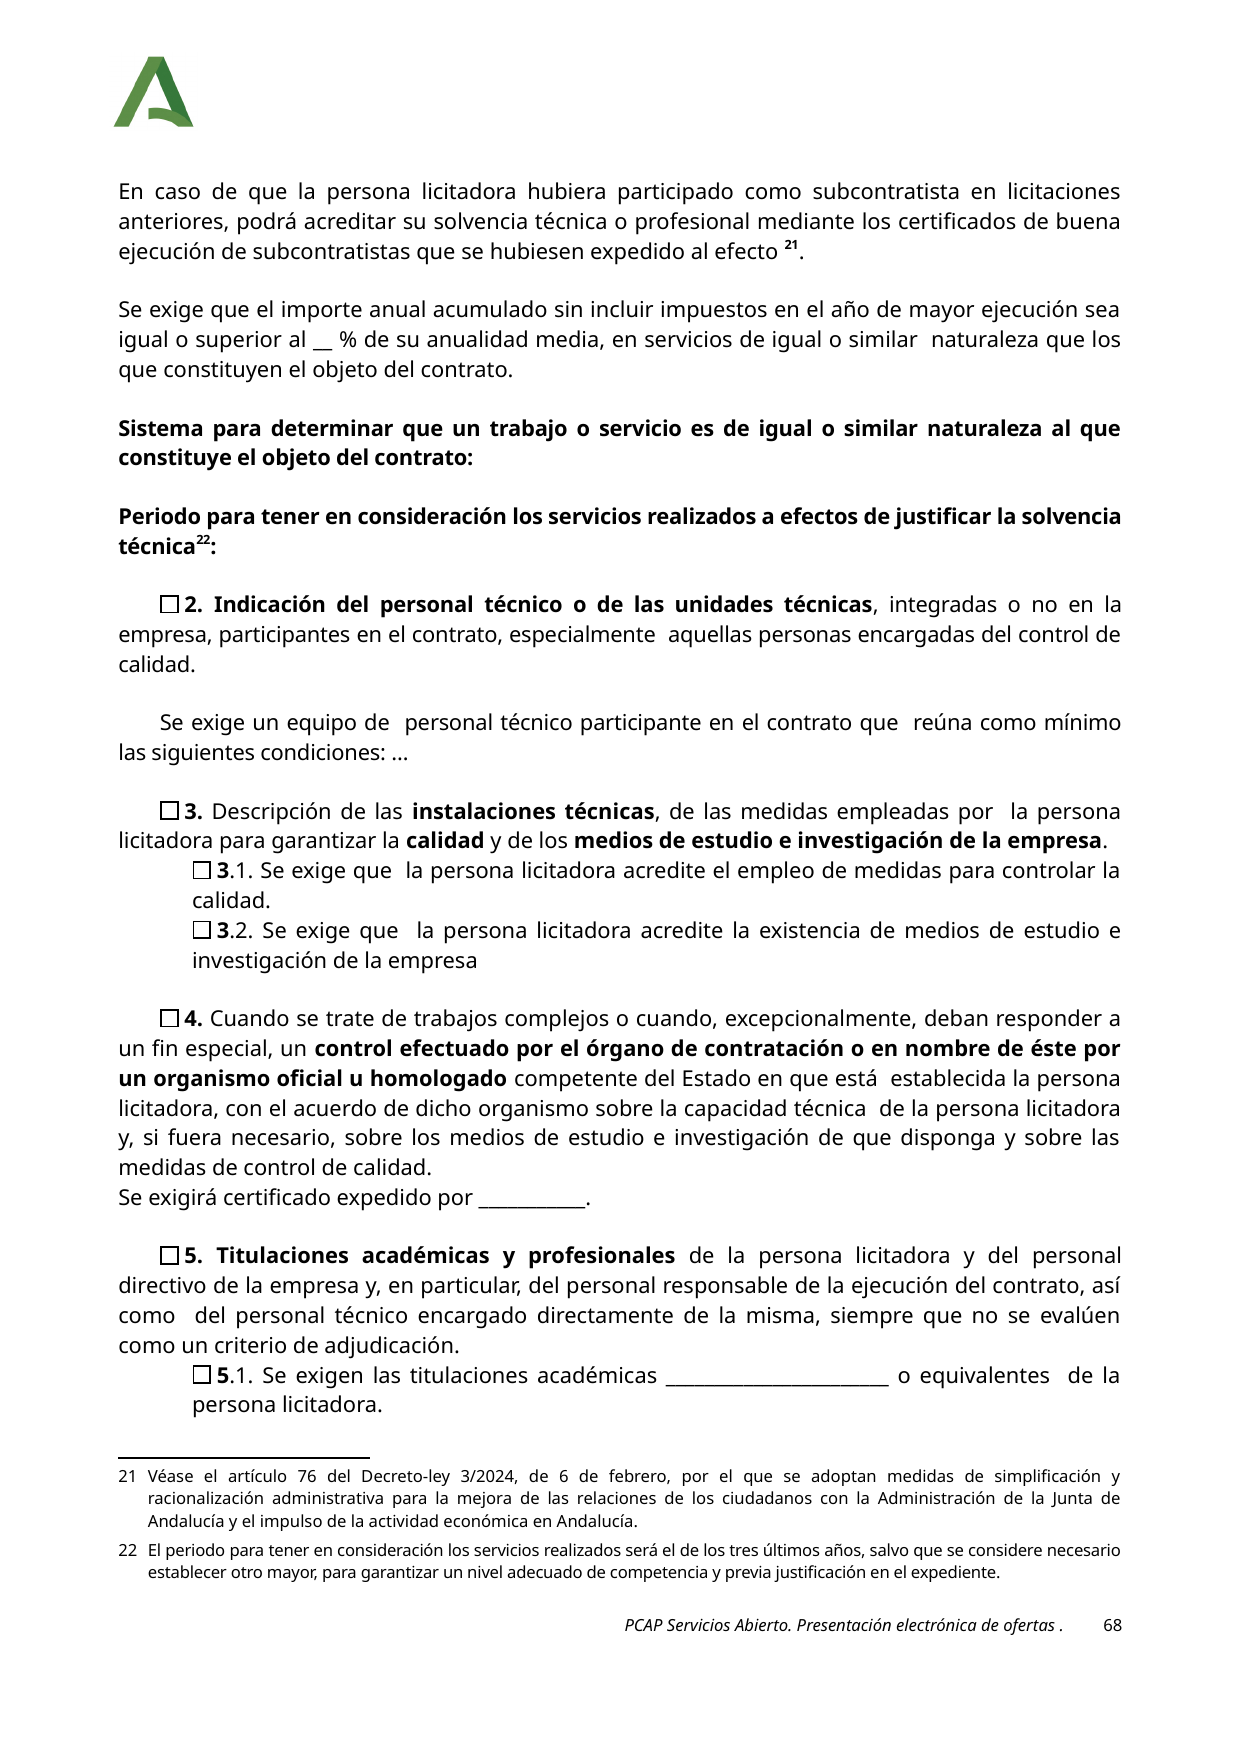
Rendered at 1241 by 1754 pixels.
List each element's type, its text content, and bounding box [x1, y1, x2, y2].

text Se exige un equipo de personal técnico participante en el contrato que reúna como mínimo las siguientes condiciones: … [118, 707, 1122, 767]
text 3.2. Se exige que la persona licitadora acredite la existencia de medios de estudio e investigación de la empresa [192, 915, 1122, 974]
text Se exige que el importe anual acumulado sin incluir impuestos en el año de mayor ejecución sea igual o superior al __ % de su anualidad media, en servicios de igual o similar naturaleza que los que constituyen el objeto del contrato. [118, 294, 1122, 384]
text Sistema para determinar que un trabajo o servicio es de igual o similar naturaleza al que constituye el objeto del contrato: [118, 413, 1122, 472]
text 3. Descripción de las instalaciones técnicas, de las medidas empleadas por la persona licitadora para garantizar la calidad y de los medios de estudio e investigación de la empresa. [118, 796, 1122, 855]
text Véase el artículo 76 del Decreto-ley 3/2024, de 6 de febrero, por el que se adoptan medidas de simplificación y racionalización administrativa para la mejora de las relaciones de los ciudadanos con la Administración de la Junta de Andalucía y el impulso de la actividad económica en Andalucía. [118, 1464, 1122, 1532]
text 3.1. Se exige que la persona licitadora acredite el empleo de medidas para controlar la calidad. [192, 855, 1122, 915]
text El periodo para tener en consideración los servicios realizados será el de los tres últimos años, salvo que se considere necesario establecer otro mayor, para garantizar un nivel adecuado de competencia y previa justificación en el expediente. [118, 1538, 1122, 1584]
text Se exigirá certificado expedido por ___________. [118, 1182, 1122, 1212]
text Periodo para tener en consideración los servicios realizados a efectos de justificar la solvencia técnica: [118, 501, 1122, 561]
text 2. Indicación del personal técnico o de las unidades técnicas, integradas o no en la empresa, participantes en el contrato, especialmente aquellas personas encargadas del control de calidad. [118, 589, 1122, 679]
text En caso de que la persona licitadora hubiera participado como subcontratista en licitaciones anteriores, podrá acreditar su solvencia técnica o profesional mediante los certificados de buena ejecución de subcontratistas que se hubiesen expedido al efecto . [118, 176, 1122, 266]
text 5.1. Se exigen las titulaciones académicas _______________________ o equivalentes de la persona licitadora. [192, 1360, 1122, 1419]
picture [109, 52, 198, 131]
text 4. Cuando se trate de trabajos complejos o cuando, excepcionalmente, deban responder a un fin especial, un control efectuado por el órgano de contratación o en nombre de éste por un organismo oficial u homologado competente del Estado en que está establecida la persona licitadora, con el acuerdo de dicho organismo sobre la capacidad técnica de la persona licitadora y, si fuera necesario, sobre los medios de estudio e investigación de que disponga y sobre las medidas de control de calidad. [118, 1003, 1122, 1182]
text 5. Titulaciones académicas y profesionales de la persona licitadora y del personal directivo de la empresa y, en particular, del personal responsable de la ejecución del contrato, así como del personal técnico encargado directamente de la misma, siempre que no se evalúen como un criterio de adjudicación. [118, 1241, 1122, 1360]
